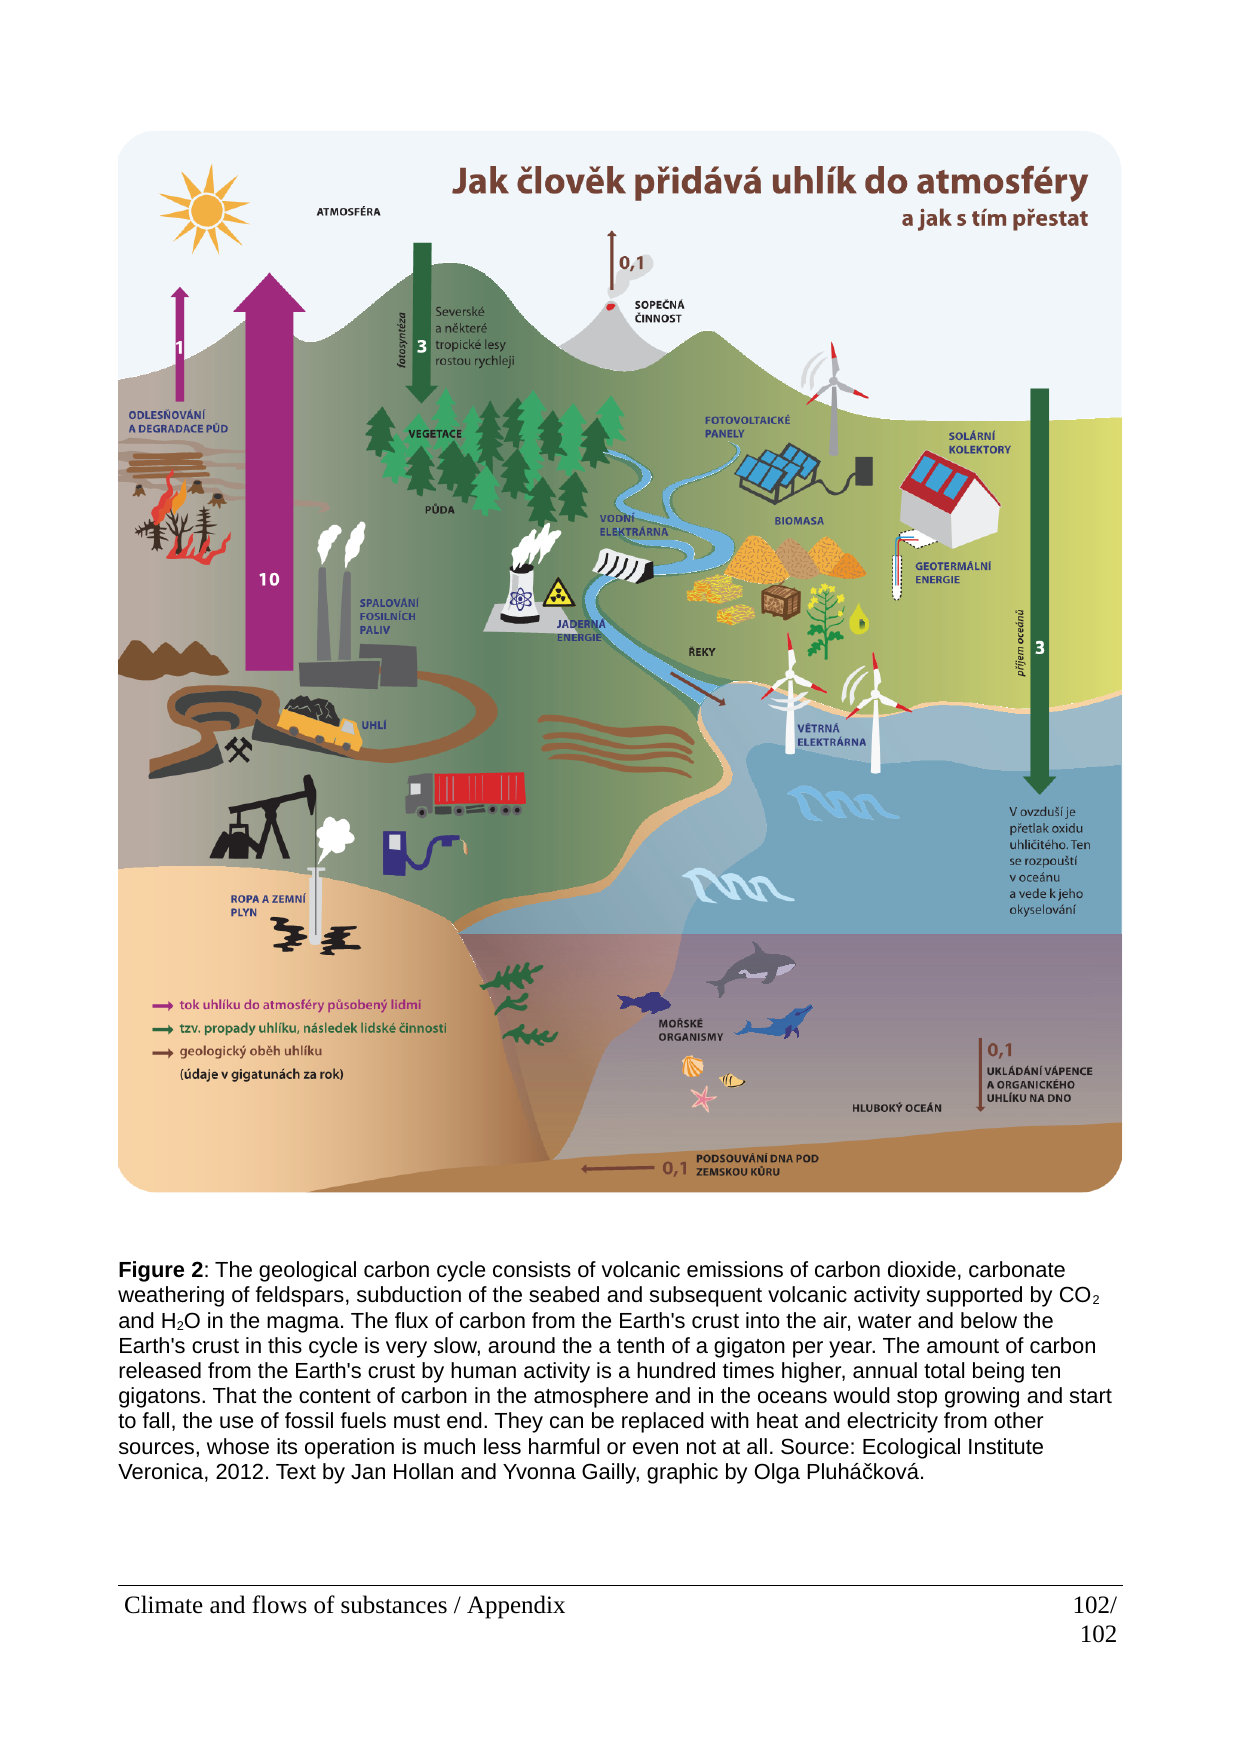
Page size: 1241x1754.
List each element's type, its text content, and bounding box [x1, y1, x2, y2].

picture [118, 118, 1123, 1216]
text Figure 2: The geological carbon cycle consists of volcanic emissions of carbon dioxide, carbonate weathering of feldspars, subduction of the seabed and subsequent volcanic activity supported by CO2 and H2O in the magma. The flux of carbon from the Earth's crust into the air, water and below the Earth's crust in this cycle is very slow, around the a tenth of a gigaton per year. The amount of carbon released from the Earth's crust by human activity is a hundred times higher, annual total being ten gigatons. That the content of carbon in the atmosphere and in the oceans would stop growing and start to fall, the use of fossil fuels must end. They can be replaced with heat and electricity from other sources, whose its operation is much less harmful or even not at all. Source: Ecological Institute Veronica, 2012. Text by Jan Hollan and Yvonna Gailly, graphic by Olga Pluháčková. [118, 1257, 1122, 1484]
